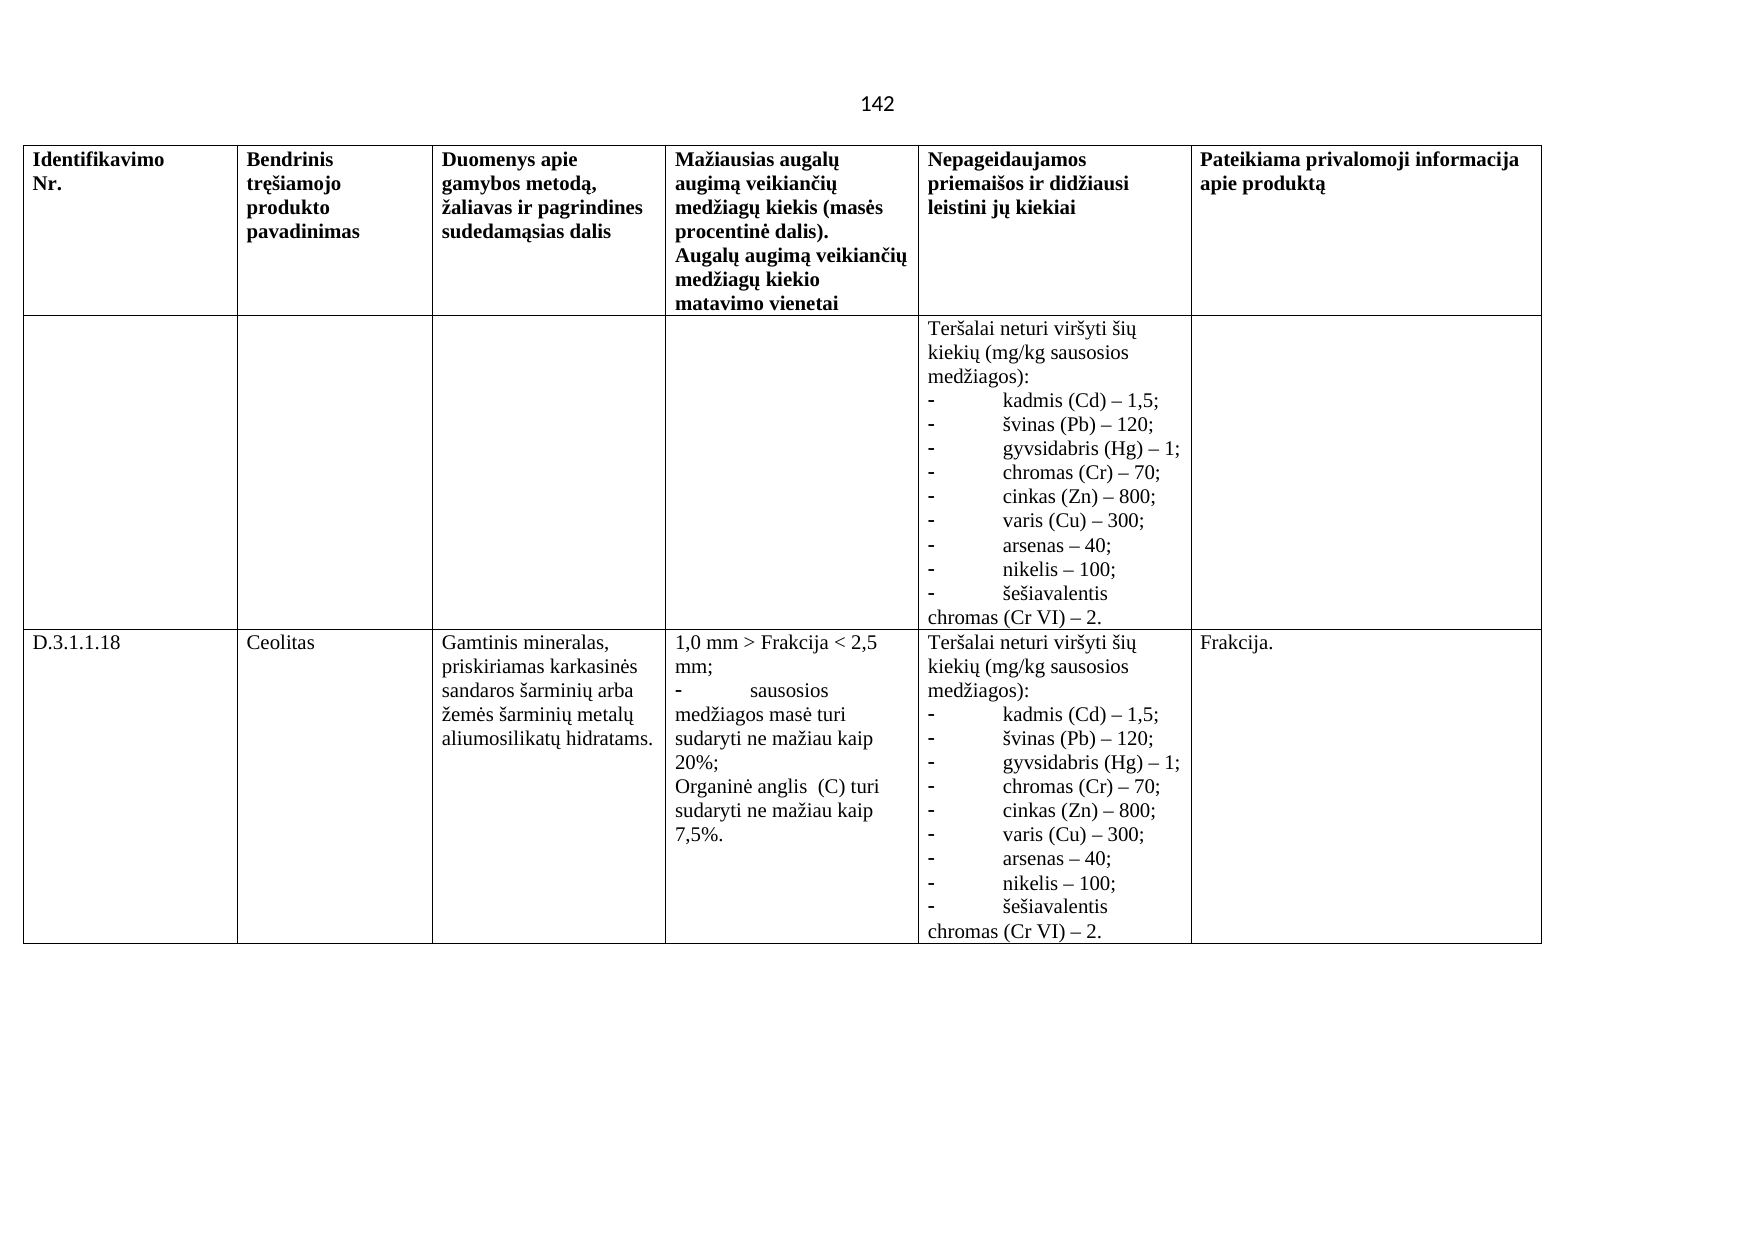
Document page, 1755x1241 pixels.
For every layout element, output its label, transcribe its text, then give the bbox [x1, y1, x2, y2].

table_header Bendrinis tręšiamojo produkto pavadinimas [238, 146, 432, 315]
table_cell D.3.1.1.18 [24, 630, 237, 943]
table_cell [24, 316, 237, 629]
table_header Pateikiama privalomoji informacija apie produktą [1192, 146, 1541, 315]
table_cell [238, 316, 432, 629]
table_cell [1192, 316, 1541, 629]
table_cell [433, 316, 665, 629]
table_cell [666, 316, 918, 629]
table_header Nepageidaujamos priemaišos ir didžiausi leistini jų kiekiai [919, 146, 1191, 315]
table_cell 1,0 mm > Frakcija < 2,5 mm;  sausosios medžiagos masė turi sudaryti ne mažiau kaip 20%; Organinė anglis (C) turi sudaryti ne mažiau kaip 7,5%. [666, 630, 918, 943]
table_cell Ceolitas [238, 630, 432, 943]
table_cell Gamtinis mineralas, priskiriamas karkasinės sandaros šarminių arba žemės šarminių metalų aliumosilikatų hidratams. [433, 630, 665, 943]
table_header Identifikavimo Nr. [24, 146, 237, 315]
table_header Mažiausias augalų augimą veikiančių medžiagų kiekis (masės procentinė dalis). Augalų augimą veikiančių medžiagų kiekio matavimo vienetai [666, 146, 918, 315]
table_cell Frakcija. [1192, 630, 1541, 943]
table_header Duomenys apie gamybos metodą, žaliavas ir pagrindines sudedamąsias dalis [433, 146, 665, 315]
table_cell Teršalai neturi viršyti šių kiekių (mg/kg sausosios medžiagos):  kadmis (Cd) – 1,5;  švinas (Pb) – 120;  gyvsidabris (Hg) – 1;  chromas (Cr) – 70;  cinkas (Zn) – 800;  varis (Cu) – 300;  arsenas – 40;  nikelis – 100;  šešiavalentis chromas (Cr VI) – 2. [919, 316, 1191, 629]
table_cell Teršalai neturi viršyti šių kiekių (mg/kg sausosios medžiagos):  kadmis (Cd) – 1,5;  švinas (Pb) – 120;  gyvsidabris (Hg) – 1;  chromas (Cr) – 70;  cinkas (Zn) – 800;  varis (Cu) – 300;  arsenas – 40;  nikelis – 100;  šešiavalentis chromas (Cr VI) – 2. [919, 630, 1191, 943]
